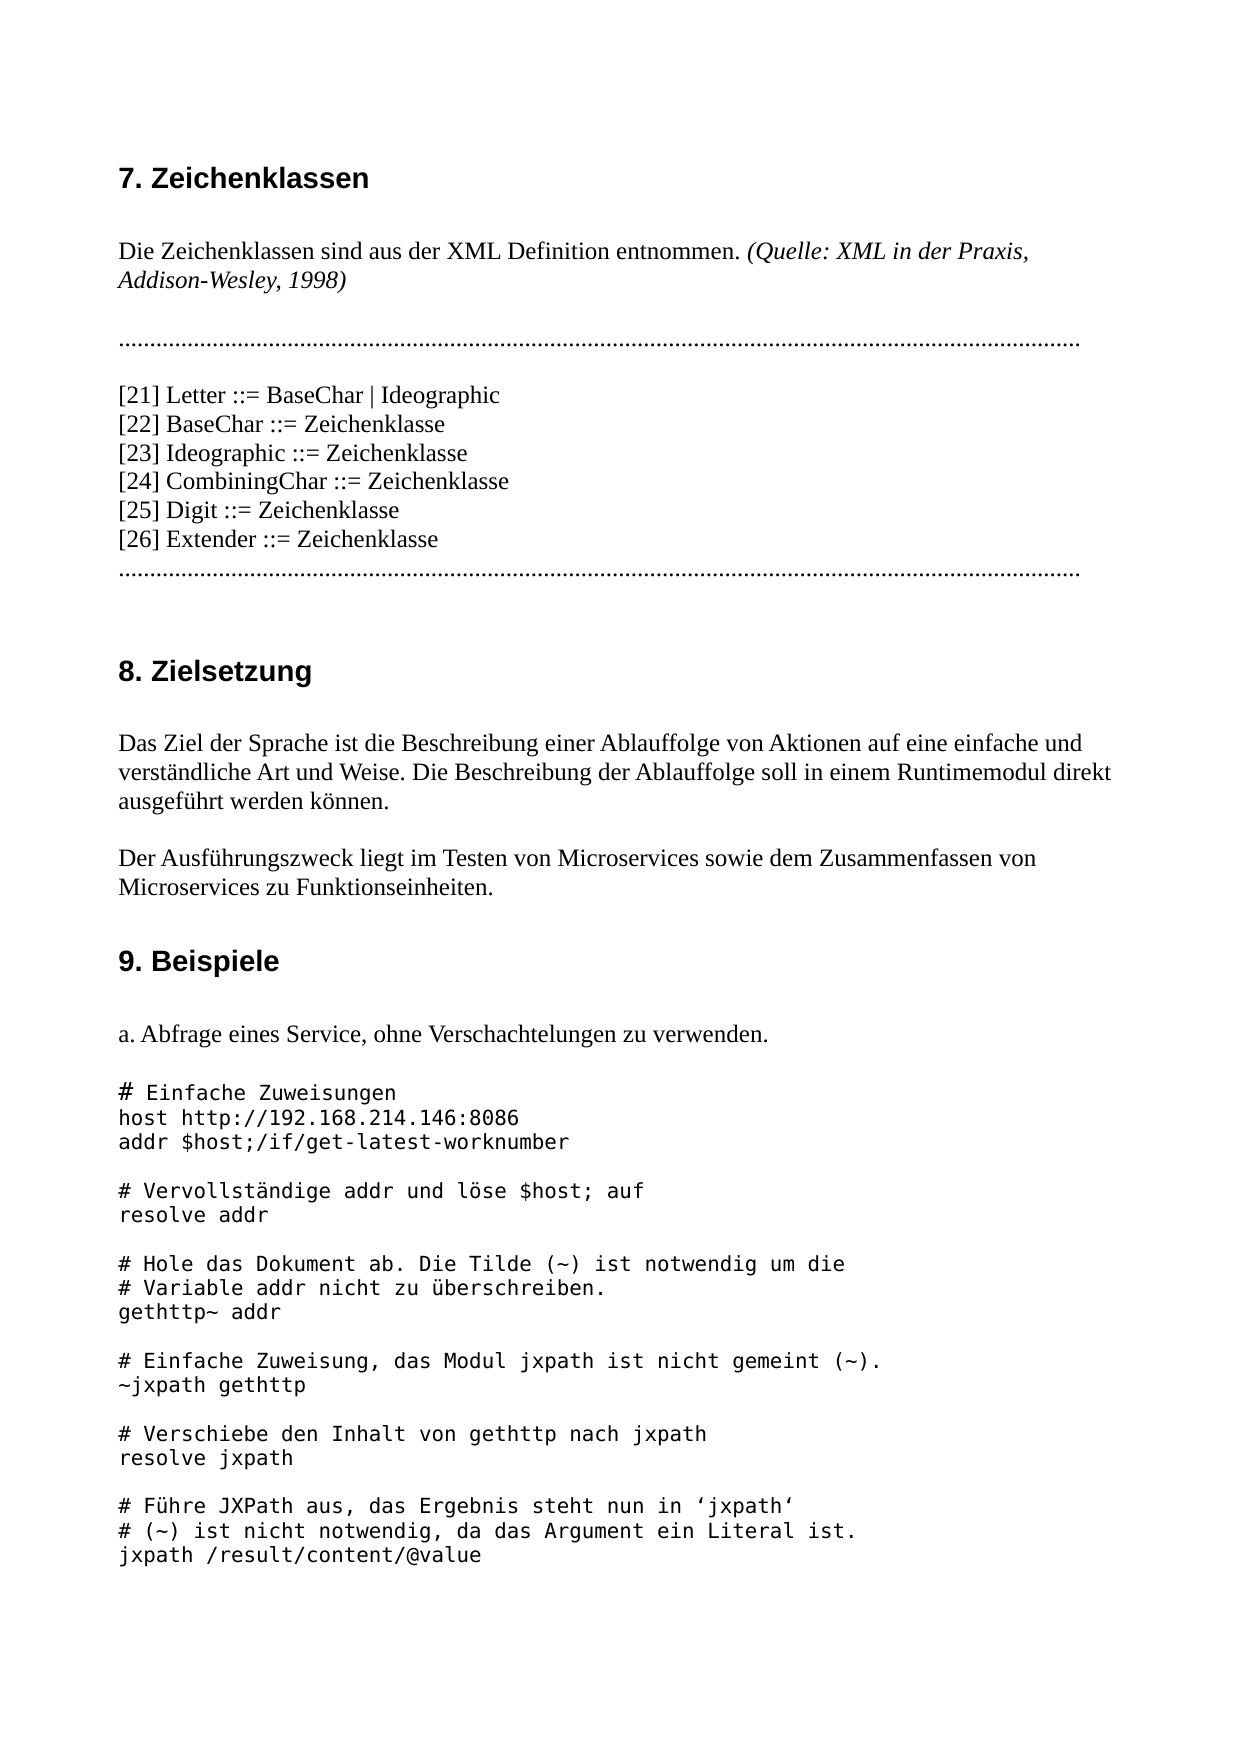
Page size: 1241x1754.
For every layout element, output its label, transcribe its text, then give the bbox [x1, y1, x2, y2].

text resolve jxpath [118, 1446, 1122, 1470]
text .......................................................................................................................................................... [118, 323, 1122, 351]
text [21] Letter ::= BaseChar | Ideographic [118, 380, 1122, 409]
text resolve addr [118, 1203, 1122, 1227]
text [26] Extender ::= Zeichenklasse [118, 524, 1122, 553]
text gethttp~ addr [118, 1300, 1122, 1324]
text [23] Ideographic ::= Zeichenklasse [118, 438, 1122, 466]
text [22] BaseChar ::= Zeichenklasse [118, 409, 1122, 438]
text # Einfache Zuweisung, das Modul jxpath ist nicht gemeint (~). [118, 1349, 1122, 1373]
text .......................................................................................................................................................... [118, 553, 1122, 581]
text # Hole das Dokument ab. Die Tilde (~) ist notwendig um die [118, 1252, 1122, 1276]
text Der Ausführungszweck liegt im Testen von Microservices sowie dem Zusammenfassen von Microservices zu Funktionseinheiten. [118, 843, 1122, 901]
text addr $host;/if/get-latest-worknumber [118, 1130, 1122, 1154]
text # Verschiebe den Inhalt von gethttp nach jxpath [118, 1422, 1122, 1446]
text [25] Digit ::= Zeichenklasse [118, 495, 1122, 524]
text # (~) ist nicht notwendig, da das Argument ein Literal ist. [118, 1519, 1122, 1543]
text ~jxpath gethttp [118, 1373, 1122, 1397]
text Die Zeichenklassen sind aus der XML Definition entnommen. (Quelle: XML in der Praxis, Addison-Wesley, 1998) [118, 236, 1122, 294]
text [24] CombiningChar ::= Zeichenklasse [118, 466, 1122, 495]
text # Einfache Zuweisungen [118, 1077, 1122, 1106]
text # Führe JXPath aus, das Ergebnis steht nun in ‘jxpath‘ [118, 1494, 1122, 1519]
text # Variable addr nicht zu überschreiben. [118, 1276, 1122, 1300]
subtitle 8. Zielsetzung [118, 653, 1122, 687]
text # Vervollständige addr und löse $host; auf [118, 1179, 1122, 1203]
text Das Ziel der Sprache ist die Beschreibung einer Ablauffolge von Aktionen auf eine einfache und verständliche Art und Weise. Die Beschreibung der Ablauffolge soll in einem Runtimemodul direkt ausgeführt werden können. [118, 728, 1122, 815]
text jxpath /result/content/@value [118, 1543, 1122, 1567]
subtitle 7. Zeichenklassen [118, 161, 1122, 195]
subtitle 9. Beispiele [118, 944, 1122, 978]
text a. Abfrage eines Service, ohne Verschachtelungen zu verwenden. [118, 1019, 1122, 1048]
text host http://192.168.214.146:8086 [118, 1106, 1122, 1130]
